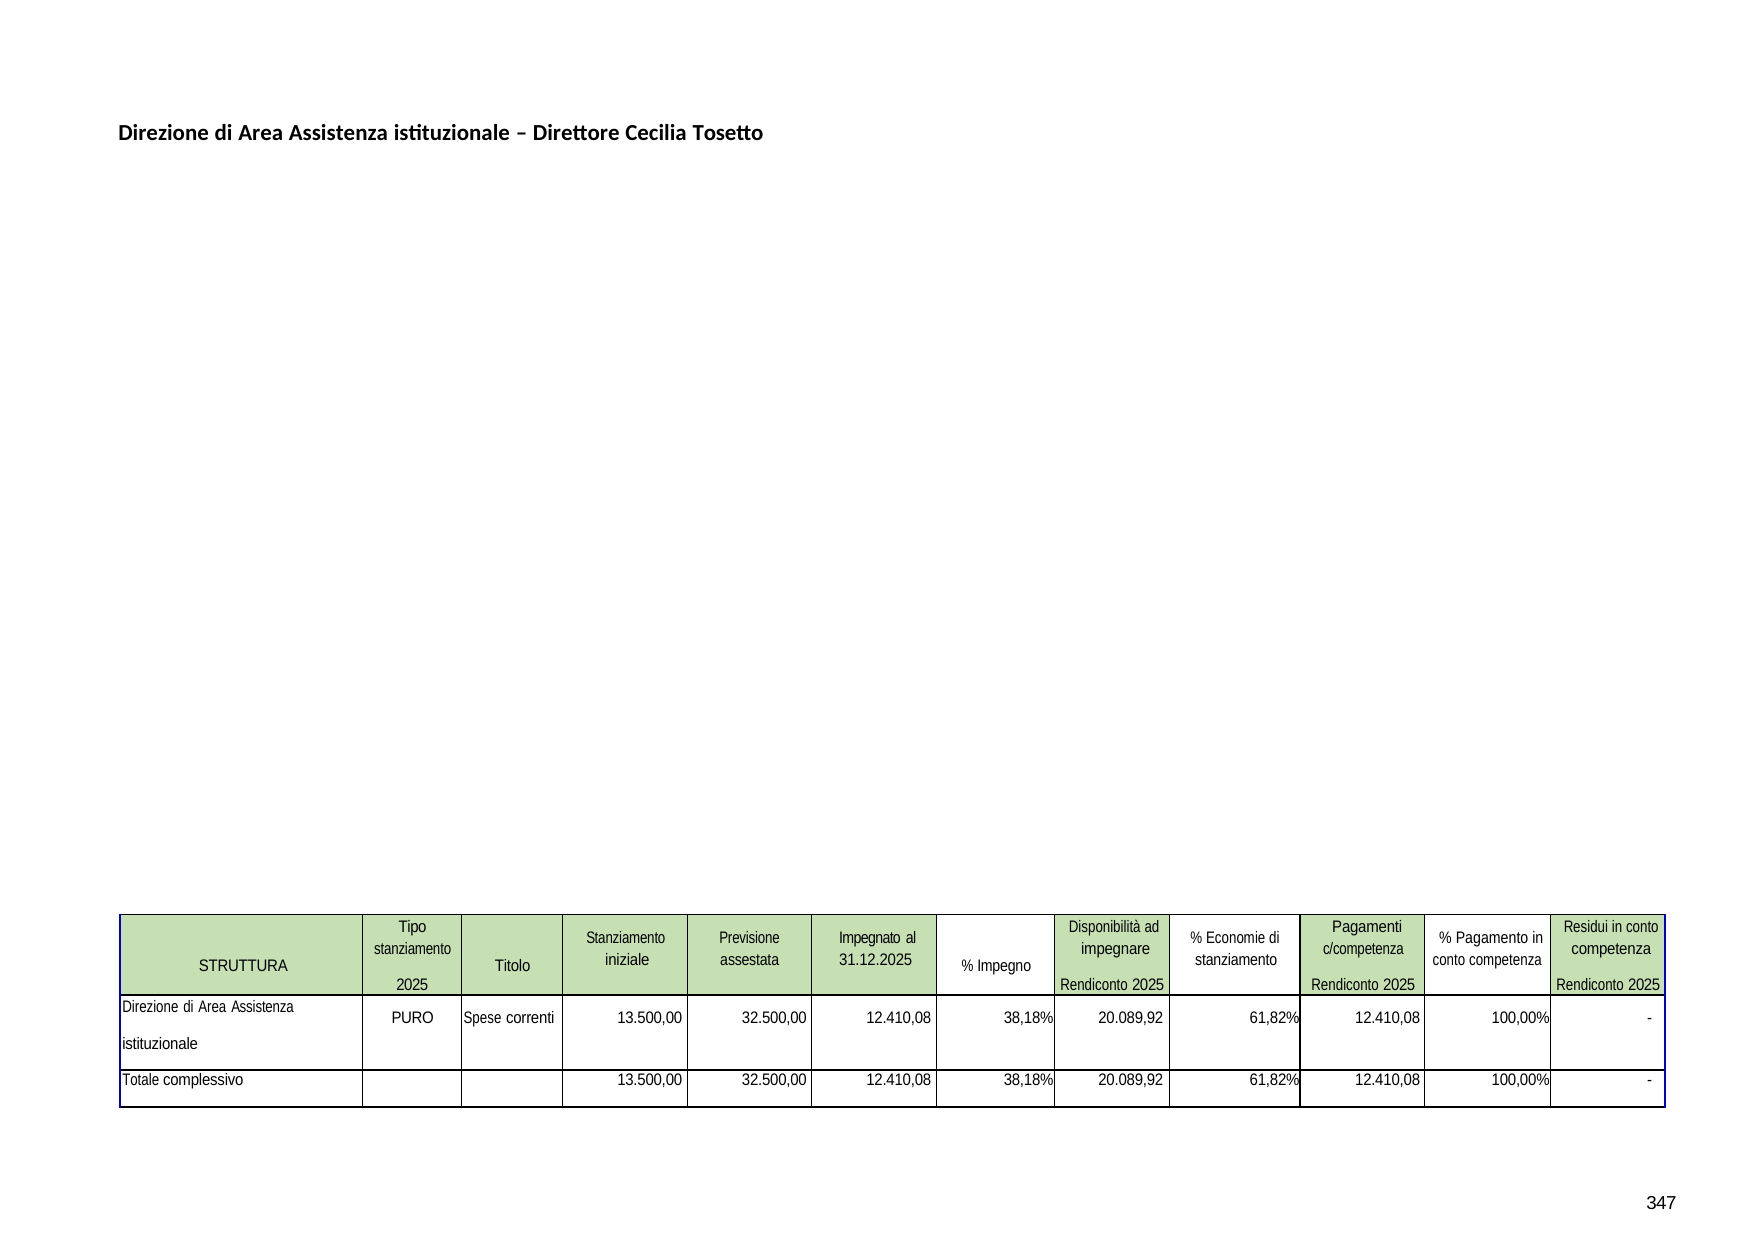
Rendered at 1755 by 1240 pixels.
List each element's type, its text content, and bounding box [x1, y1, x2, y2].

table_cell 32.500,00 [688, 1071, 811, 1106]
table_cell 12.410,08 [812, 996, 936, 1069]
table_cell 13.500,00 [563, 996, 687, 1069]
table_cell - [1551, 1071, 1664, 1106]
table_header % Economie di stanziamento [1170, 915, 1299, 994]
table_header % Impegno [937, 915, 1054, 994]
table_cell 100,00% [1425, 1071, 1550, 1106]
table_header Titolo [462, 915, 562, 994]
table_cell Direzione di Area Assistenza istituzionale [121, 996, 362, 1069]
table_cell 12.410,08 [812, 1071, 936, 1106]
table_header Pagamenti c/competenza Rendiconto 2025 [1301, 915, 1424, 994]
table_header Residui in conto competenza Rendiconto 2025 [1551, 915, 1664, 994]
table_cell 100,00% [1425, 996, 1550, 1069]
table_header Stanziamento iniziale [563, 915, 687, 994]
table_cell 61,82% [1170, 996, 1299, 1069]
table_cell 32.500,00 [688, 996, 811, 1069]
table_cell 38,18% [937, 996, 1054, 1069]
table_cell [462, 1071, 562, 1106]
table_cell - [1551, 996, 1664, 1069]
table_header Previsione assestata [688, 915, 811, 994]
table_cell 38,18% [937, 1071, 1054, 1106]
table_header STRUTTURA [121, 915, 362, 994]
table_cell 12.410,08 [1301, 996, 1424, 1069]
table_cell Totale complessivo [121, 1071, 362, 1106]
table_cell 20.089,92 [1055, 1071, 1169, 1106]
table_cell 12.410,08 [1301, 1071, 1424, 1106]
table_header Impegnato al 31.12.2025 [812, 915, 936, 994]
table_cell Spese correnti [462, 996, 562, 1069]
table_cell PURO [363, 996, 461, 1069]
table_header Tipo stanziamento 2025 [363, 915, 461, 994]
table_cell 13.500,00 [563, 1071, 687, 1106]
table_cell 20.089,92 [1055, 996, 1169, 1069]
table_header % Pagamento in conto competenza [1425, 915, 1550, 994]
table_cell [363, 1071, 461, 1106]
table_header Disponibilità ad impegnare Rendiconto 2025 [1055, 915, 1169, 994]
table_cell 61,82% [1170, 1071, 1299, 1106]
subtitle Direzione di Area Assistenza istituzionale – Direttore Cecilia Tosetto [118, 118, 1710, 146]
